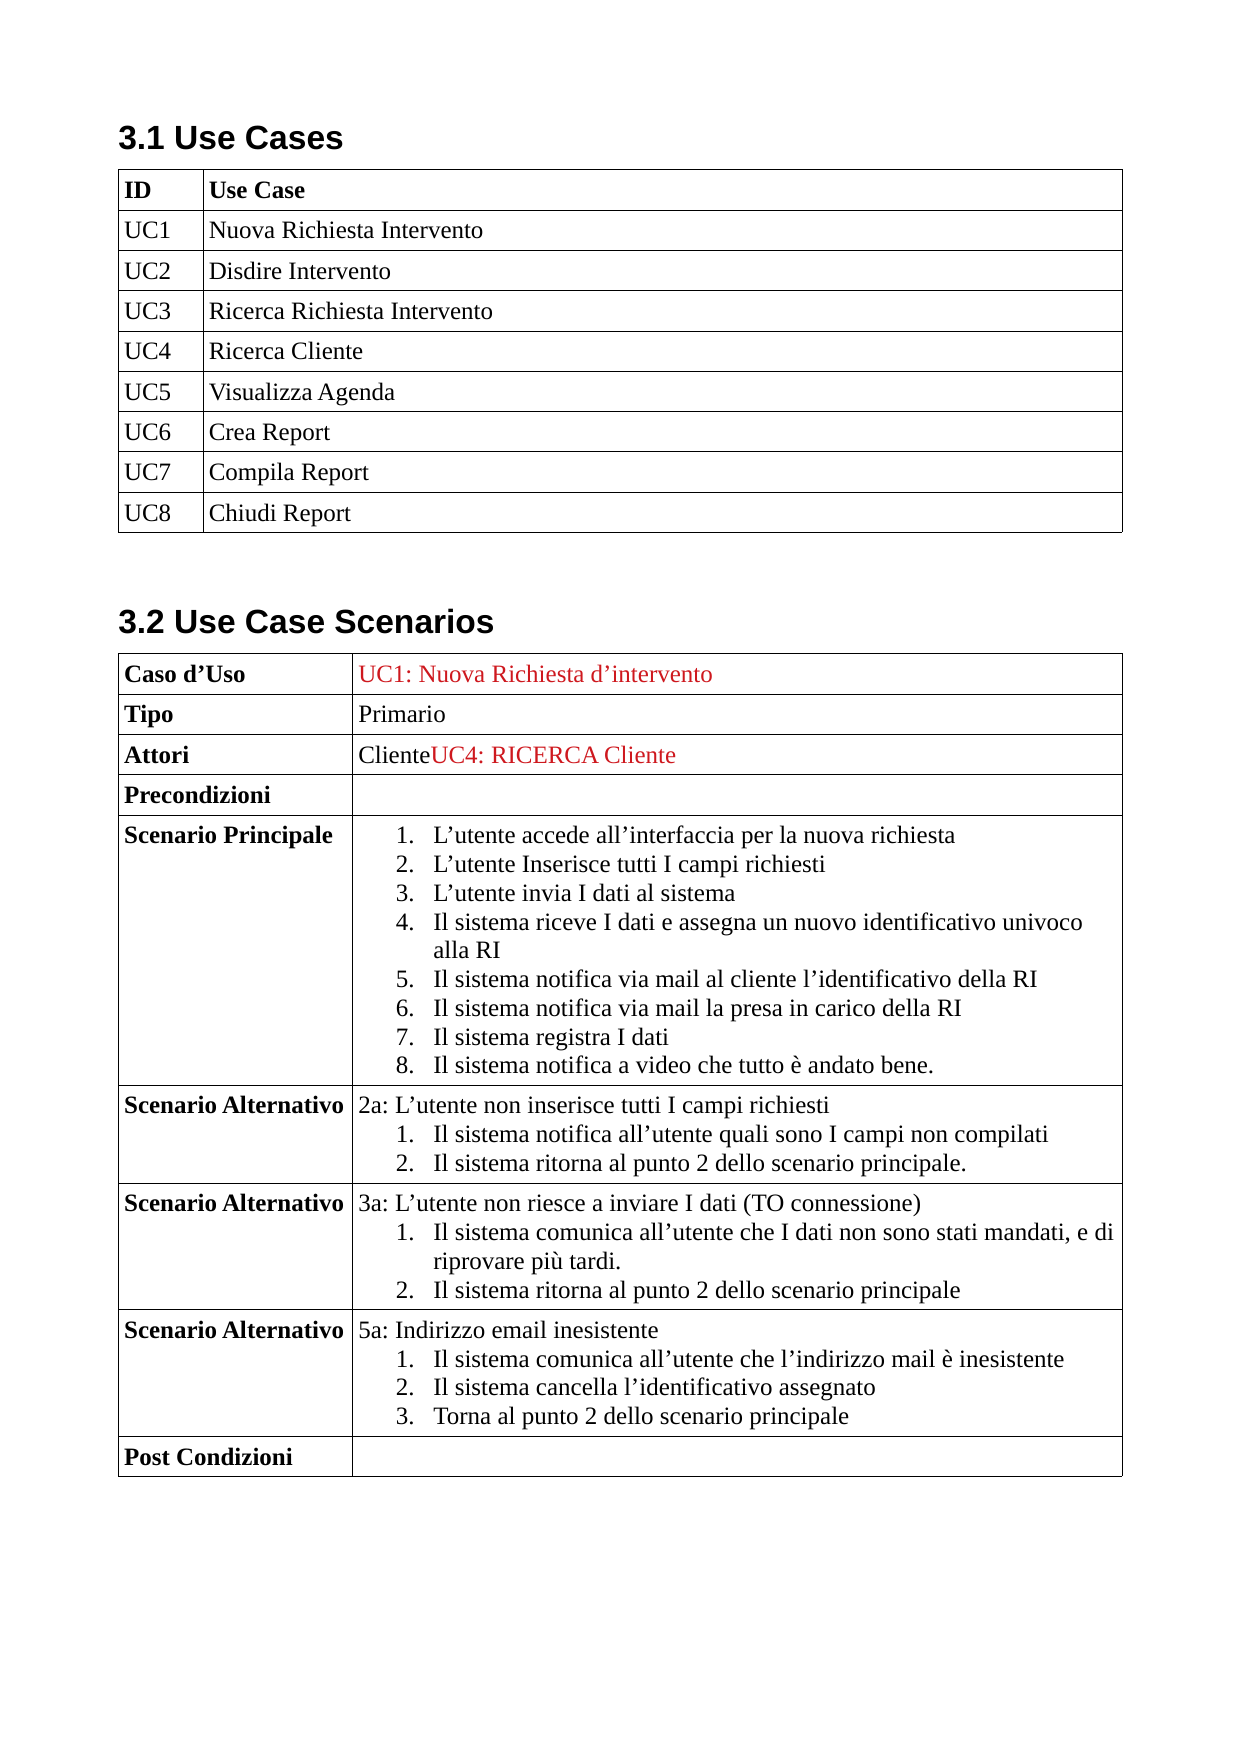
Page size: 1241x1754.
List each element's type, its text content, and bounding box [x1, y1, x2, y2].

table_header ID [119, 170, 203, 209]
table_cell Primario [353, 695, 1122, 734]
table_cell 2a: L’utente non inserisce tutti I campi richiesti Il sistema notifica all’utente quali sono I campi non compilati Il sistema ritorna al punto 2 dello scenario principale. [353, 1086, 1122, 1183]
table_cell Compila Report [204, 452, 1122, 492]
table_header UC1: Nuova Richiesta d’intervento [353, 654, 1122, 693]
table_cell [353, 775, 1122, 814]
table_cell Chiudi Report [204, 493, 1122, 532]
table_cell UC4 [119, 332, 203, 371]
table_cell UC1 [119, 211, 203, 250]
table_cell Disdire Intervento [204, 251, 1122, 290]
table_cell Precondizioni [119, 775, 352, 814]
table_cell [353, 1437, 1122, 1476]
subtitle 3.1 Use Cases [118, 118, 1122, 157]
table_cell UC5 [119, 372, 203, 411]
table_cell Scenario Alternativo [119, 1310, 352, 1436]
table_cell UC2 [119, 251, 203, 290]
table_header Caso d’Uso [119, 654, 352, 693]
table_header Use Case [204, 170, 1122, 209]
table_cell UC7 [119, 452, 203, 492]
table_cell Tipo [119, 695, 352, 734]
table_cell 3a: L’utente non riesce a inviare I dati (TO connessione) Il sistema comunica all’utente che I dati non sono stati mandati, e di riprovare più tardi. Il sistema ritorna al punto 2 dello scenario principale [353, 1184, 1122, 1309]
table_cell UC8 [119, 493, 203, 532]
table_cell Visualizza Agenda [204, 372, 1122, 411]
table_cell Ricerca Cliente [204, 332, 1122, 371]
table_cell Attori [119, 735, 352, 774]
table_cell L’utente accede all’interfaccia per la nuova richiesta L’utente Inserisce tutti I campi richiesti L’utente invia I dati al sistema Il sistema riceve I dati e assegna un nuovo identificativo univoco alla RI Il sistema notifica via mail al cliente l’identificativo della RI Il sistema notifica via mail la presa in carico della RI Il sistema registra I dati Il sistema notifica a video che tutto è andato bene. [353, 816, 1122, 1085]
table_cell 5a: Indirizzo email inesistente Il sistema comunica all’utente che l’indirizzo mail è inesistente Il sistema cancella l’identificativo assegnato Torna al punto 2 dello scenario principale [353, 1310, 1122, 1436]
table_cell UC6 [119, 412, 203, 451]
subtitle 3.2 Use Case Scenarios [118, 602, 1122, 641]
table_cell Ricerca Richiesta Intervento [204, 291, 1122, 331]
table_cell Scenario Alternativo [119, 1184, 352, 1309]
table_cell Scenario Alternativo [119, 1086, 352, 1183]
table_cell Post Condizioni [119, 1437, 352, 1476]
table_cell Crea Report [204, 412, 1122, 451]
table_cell UC3 [119, 291, 203, 331]
table_cell Nuova Richiesta Intervento [204, 211, 1122, 250]
table_cell Scenario Principale [119, 816, 352, 1085]
table_cell ClienteUC4: RICERCA Cliente [353, 735, 1122, 774]
